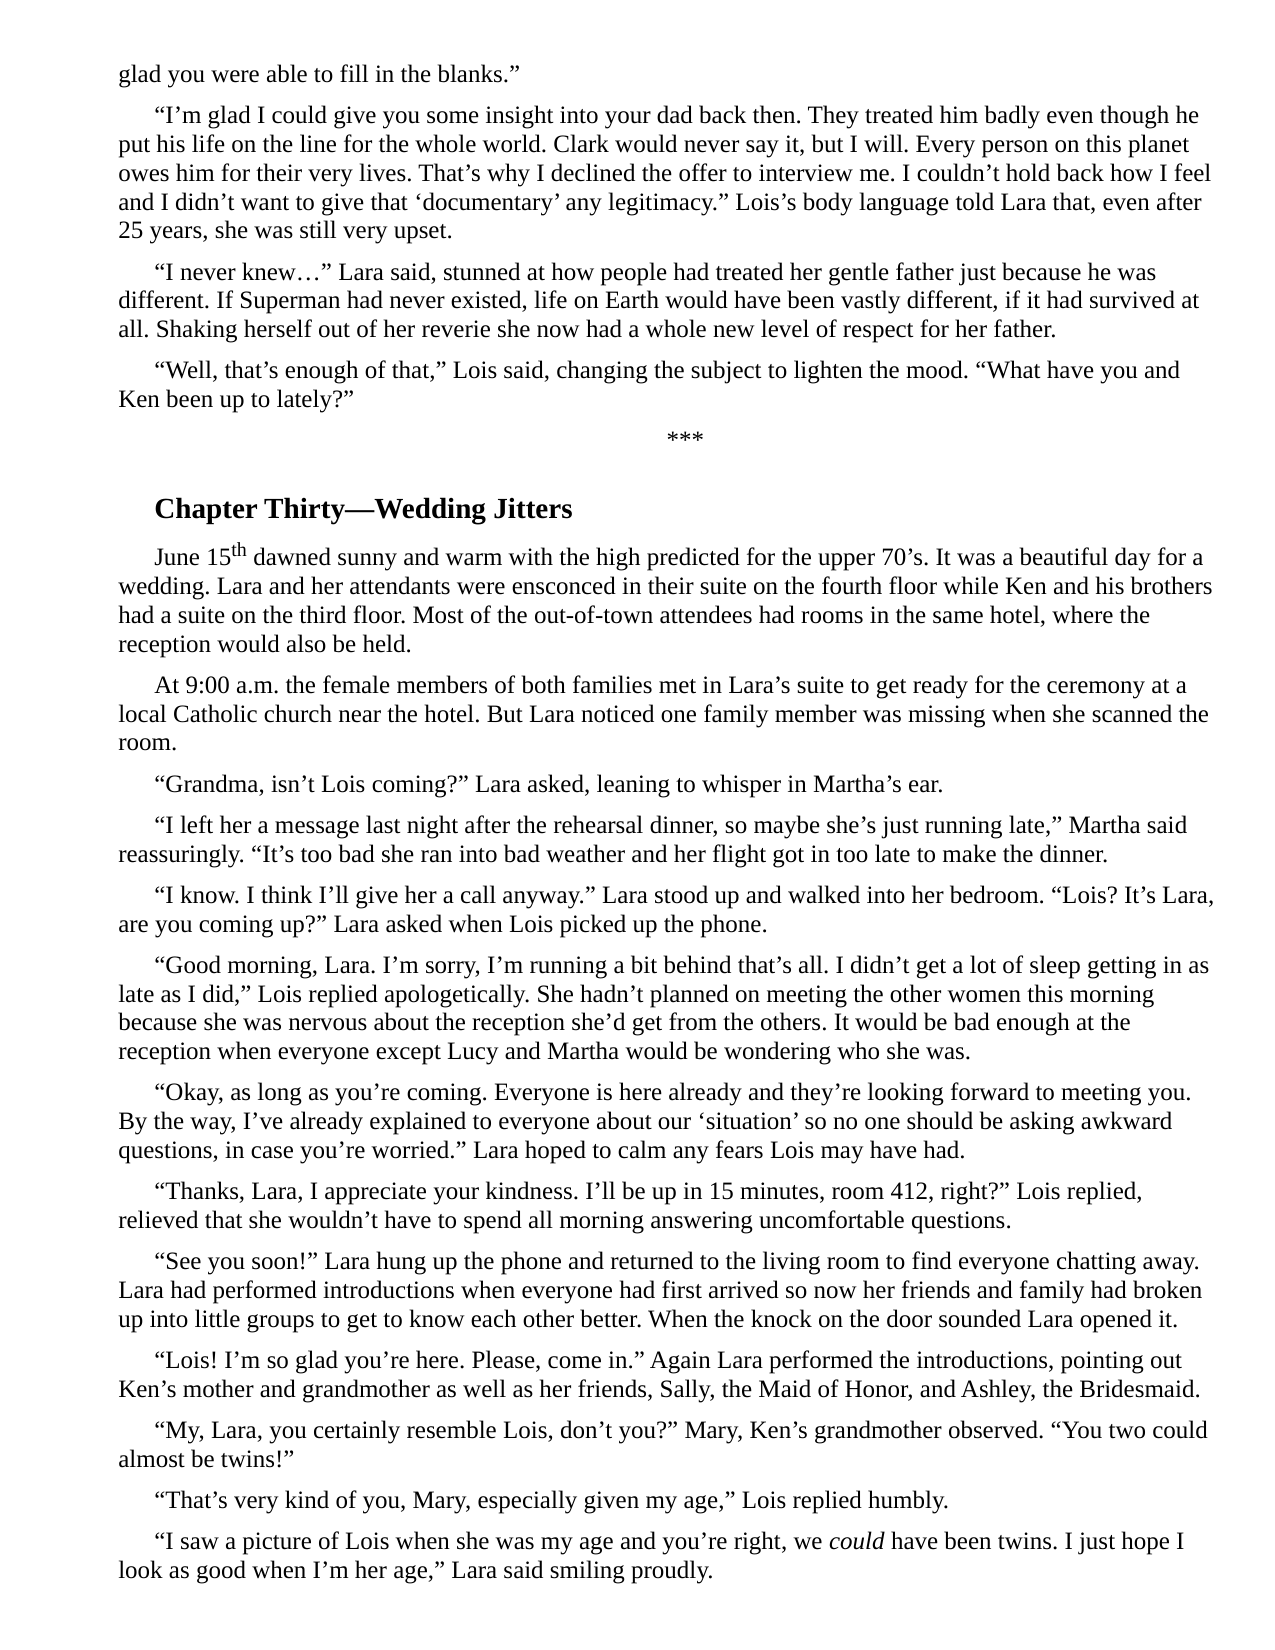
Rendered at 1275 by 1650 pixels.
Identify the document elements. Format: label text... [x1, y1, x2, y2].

text glad you were able to fill in the blanks.” [118, 59, 1216, 88]
subtitle Chapter Thirty—Wedding Jitters [118, 492, 1216, 525]
text “I saw a picture of Lois when she was my age and you’re right, we could have been twins. I just hope I look as good when I’m her age,” Lara said smiling proudly. [118, 1526, 1216, 1584]
text “Good morning, Lara. I’m sorry, I’m running a bit behind that’s all. I didn’t get a lot of sleep getting in as late as I did,” Lois replied apologetically. She hadn’t planned on meeting the other women this morning because she was nervous about the reception she’d get from the others. It would be bad enough at the reception when everyone except Lucy and Martha would be wondering who she was. [118, 950, 1216, 1065]
text “Lois! I’m so glad you’re here. Please, come in.” Again Lara performed the introductions, pointing out Ken’s mother and grandmother as well as her friends, Sally, the Maid of Honor, and Ashley, the Bridesmaid. [118, 1345, 1216, 1402]
text “Grandma, isn’t Lois coming?” Lara asked, leaning to whisper in Martha’s ear. [118, 769, 1216, 797]
text “See you soon!” Lara hung up the phone and returned to the living room to find everyone chatting away. Lara had performed introductions when everyone had first arrived so now her friends and family had broken up into little groups to get to know each other better. When the knock on the door sounded Lara opened it. [118, 1246, 1216, 1332]
text June 15th dawned sunny and warm with the high predicted for the upper 70’s. It was a beautiful day for a wedding. Lara and her attendants were ensconced in their suite on the fourth floor while Ken and his brothers had a suite on the third floor. Most of the out-of-town attendees had rooms in the same hotel, where the reception would also be held. [118, 538, 1216, 657]
text “Okay, as long as you’re coming. Everyone is here already and they’re looking forward to meeting you. By the way, I’ve already explained to everyone about our ‘situation’ so no one should be asking awkward questions, in case you’re worried.” Lara hoped to calm any fears Lois may have had. [118, 1077, 1216, 1164]
text *** [118, 425, 1216, 454]
text “I know. I think I’ll give her a call anyway.” Lara stood up and walked into her bedroom. “Lois? It’s Lara, are you coming up?” Lara asked when Lois picked up the phone. [118, 880, 1216, 937]
text “I never knew…” Lara said, stunned at how people had treated her gentle father just because he was different. If Superman had never existed, life on Earth would have been vastly different, if it had survived at all. Shaking herself out of her reverie she now had a whole new level of respect for her father. [118, 257, 1216, 343]
text “I left her a message last night after the rehearsal dinner, so maybe she’s just running late,” Martha said reassuringly. “It’s too bad she ran into bad weather and her flight got in too late to make the dinner. [118, 810, 1216, 867]
text “Well, that’s enough of that,” Lois said, changing the subject to lighten the mood. “What have you and Ken been up to lately?” [118, 355, 1216, 413]
text “That’s very kind of you, Mary, especially given my age,” Lois replied humbly. [118, 1485, 1216, 1514]
text At 9:00 a.m. the female members of both families met in Lara’s suite to get ready for the ceremony at a local Catholic church near the hotel. But Lara noticed one family member was missing when she scanned the room. [118, 670, 1216, 756]
text “I’m glad I could give you some insight into your dad back then. They treated him badly even though he put his life on the line for the whole world. Clark would never say it, but I will. Every person on this planet owes him for their very lives. That’s why I declined the offer to interview me. I couldn’t hold back how I feel and I didn’t want to give that ‘documentary’ any legitimacy.” Lois’s body language told Lara that, even after 25 years, she was still very upset. [118, 100, 1216, 244]
text “My, Lara, you certainly resemble Lois, don’t you?” Mary, Ken’s grandmother observed. “You two could almost be twins!” [118, 1415, 1216, 1472]
text “Thanks, Lara, I appreciate your kindness. I’ll be up in 15 minutes, room 412, right?” Lois replied, relieved that she wouldn’t have to spend all morning answering uncomfortable questions. [118, 1176, 1216, 1234]
